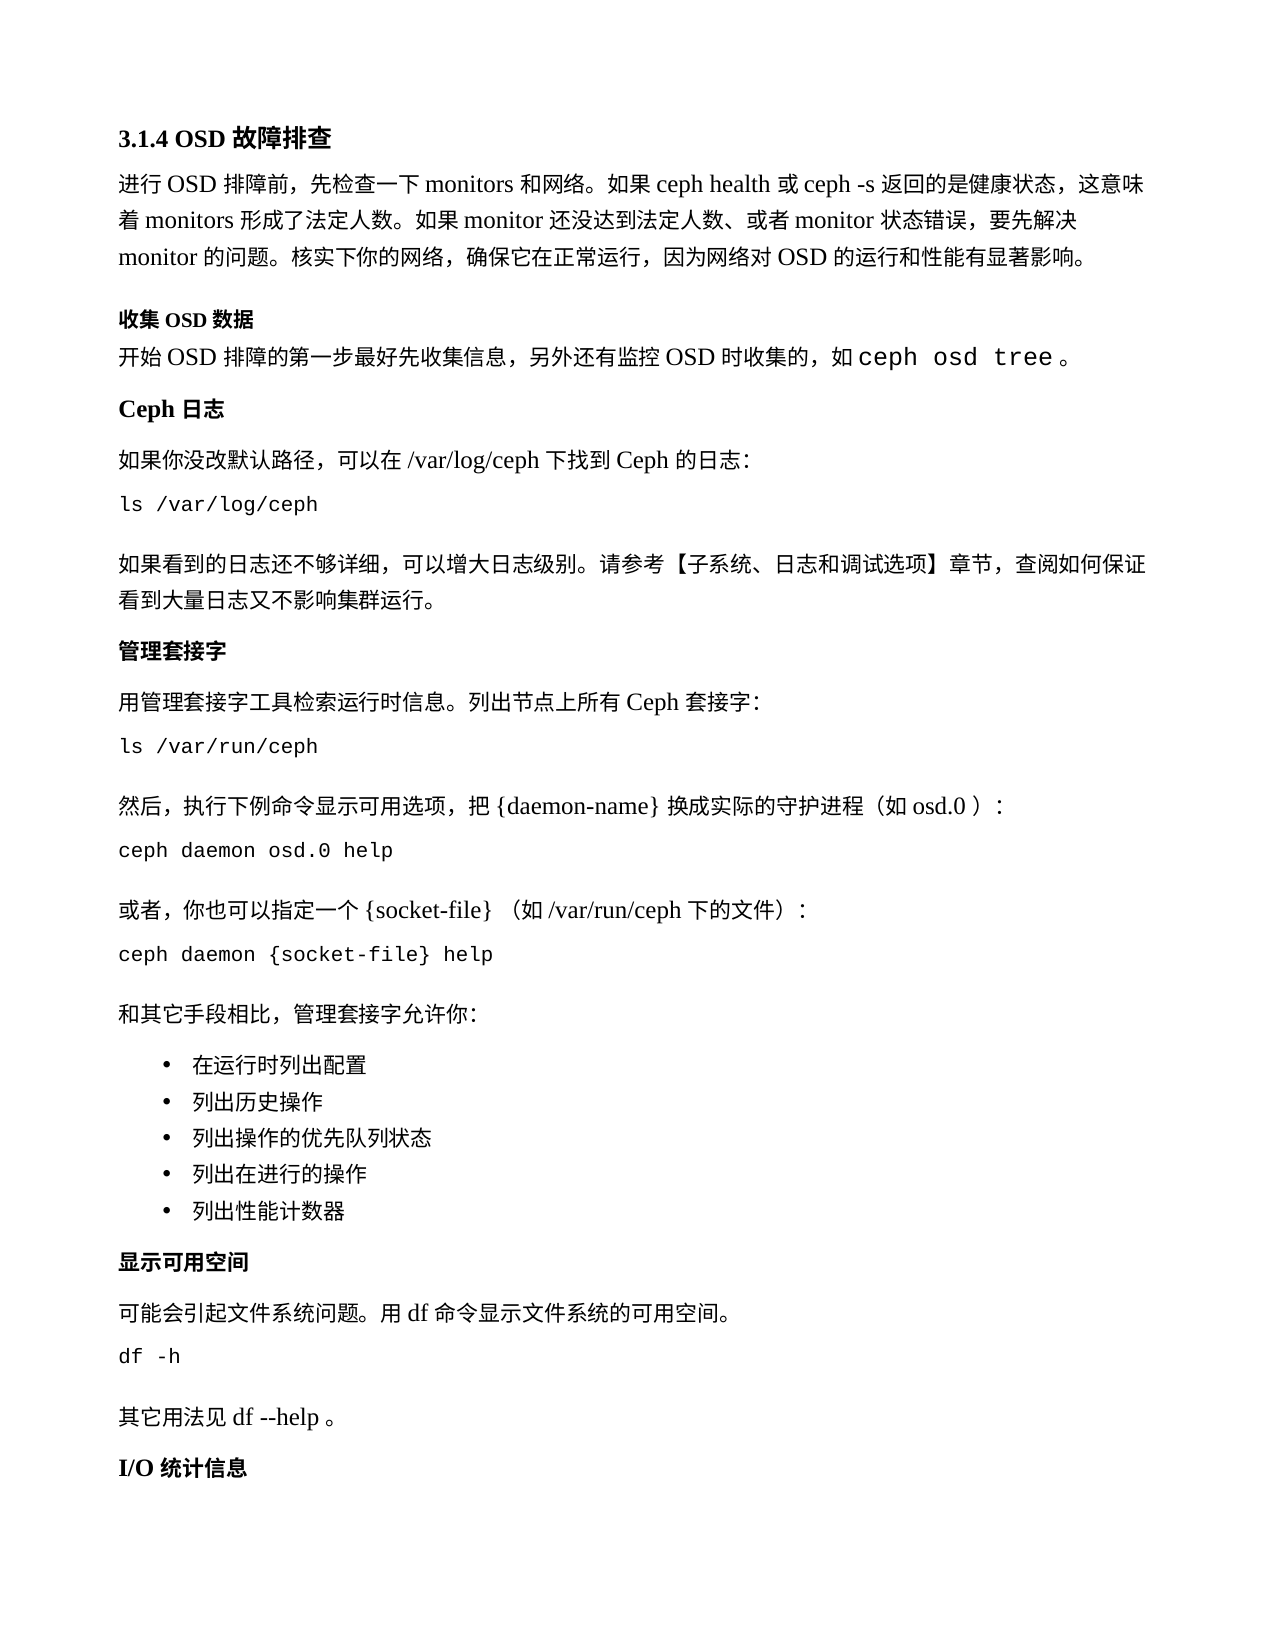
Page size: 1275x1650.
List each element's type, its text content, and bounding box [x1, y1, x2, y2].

text 如果看到的日志还不够详细，可以增大日志级别。请参考【子系统、日志和调试选项】章节，查阅如何保证看到大量日志又不影响集群运行。 [118, 547, 1157, 615]
list 列出性能计数器 [162, 1194, 1157, 1225]
subtitle 收集 OSD 数据 [118, 303, 1157, 333]
text 然后，执行下例命令显示可用选项，把 {daemon-name} 换成实际的守护进程（如 osd.0 ）： [118, 789, 1157, 821]
text ls /var/run/ceph [118, 736, 1157, 760]
text I/O 统计信息 [118, 1451, 1157, 1482]
list 列出历史操作 [162, 1084, 1157, 1116]
text 如果你没改默认路径，可以在 /var/log/ceph 下找到 Ceph 的日志： [118, 443, 1157, 474]
text Ceph 日志 [118, 392, 1157, 423]
text 进行 OSD 排障前，先检查一下 monitors 和网络。如果 ceph health 或 ceph -s 返回的是健康状态，这意味着 monitors 形成了法定人数。如果 monitor 还没达到法定人数、或者 monitor 状态错误，要先解决 monitor 的问题。核实下你的网络，确保它在正常运行，因为网络对 OSD 的运行和性能有显著影响。 [118, 167, 1157, 271]
list 在运行时列出配置 [162, 1048, 1157, 1080]
text 和其它手段相比，管理套接字允许你： [118, 997, 1157, 1029]
list 列出在进行的操作 [162, 1157, 1157, 1189]
text df -h [118, 1346, 1157, 1370]
text 开始 OSD 排障的第一步最好先收集信息，另外还有监控 OSD 时收集的，如 ceph osd tree 。 [118, 339, 1157, 372]
text 用管理套接字工具检索运行时信息。列出节点上所有 Ceph 套接字： [118, 685, 1157, 717]
text ceph daemon {socket-file} help [118, 944, 1157, 968]
text 或者，你也可以指定一个 {socket-file} （如 /var/run/ceph 下的文件）： [118, 893, 1157, 925]
text ceph daemon osd.0 help [118, 840, 1157, 864]
text 管理套接字 [118, 634, 1157, 666]
text 其它用法见 df --help 。 [118, 1399, 1157, 1431]
list 列出操作的优先队列状态 [162, 1121, 1157, 1153]
text 显示可用空间 [118, 1244, 1157, 1276]
text 可能会引起文件系统问题。用 df 命令显示文件系统的可用空间。 [118, 1296, 1157, 1327]
text ls /var/log/ceph [118, 494, 1157, 517]
subtitle 3.1.4 OSD 故障排查 [118, 118, 1157, 154]
